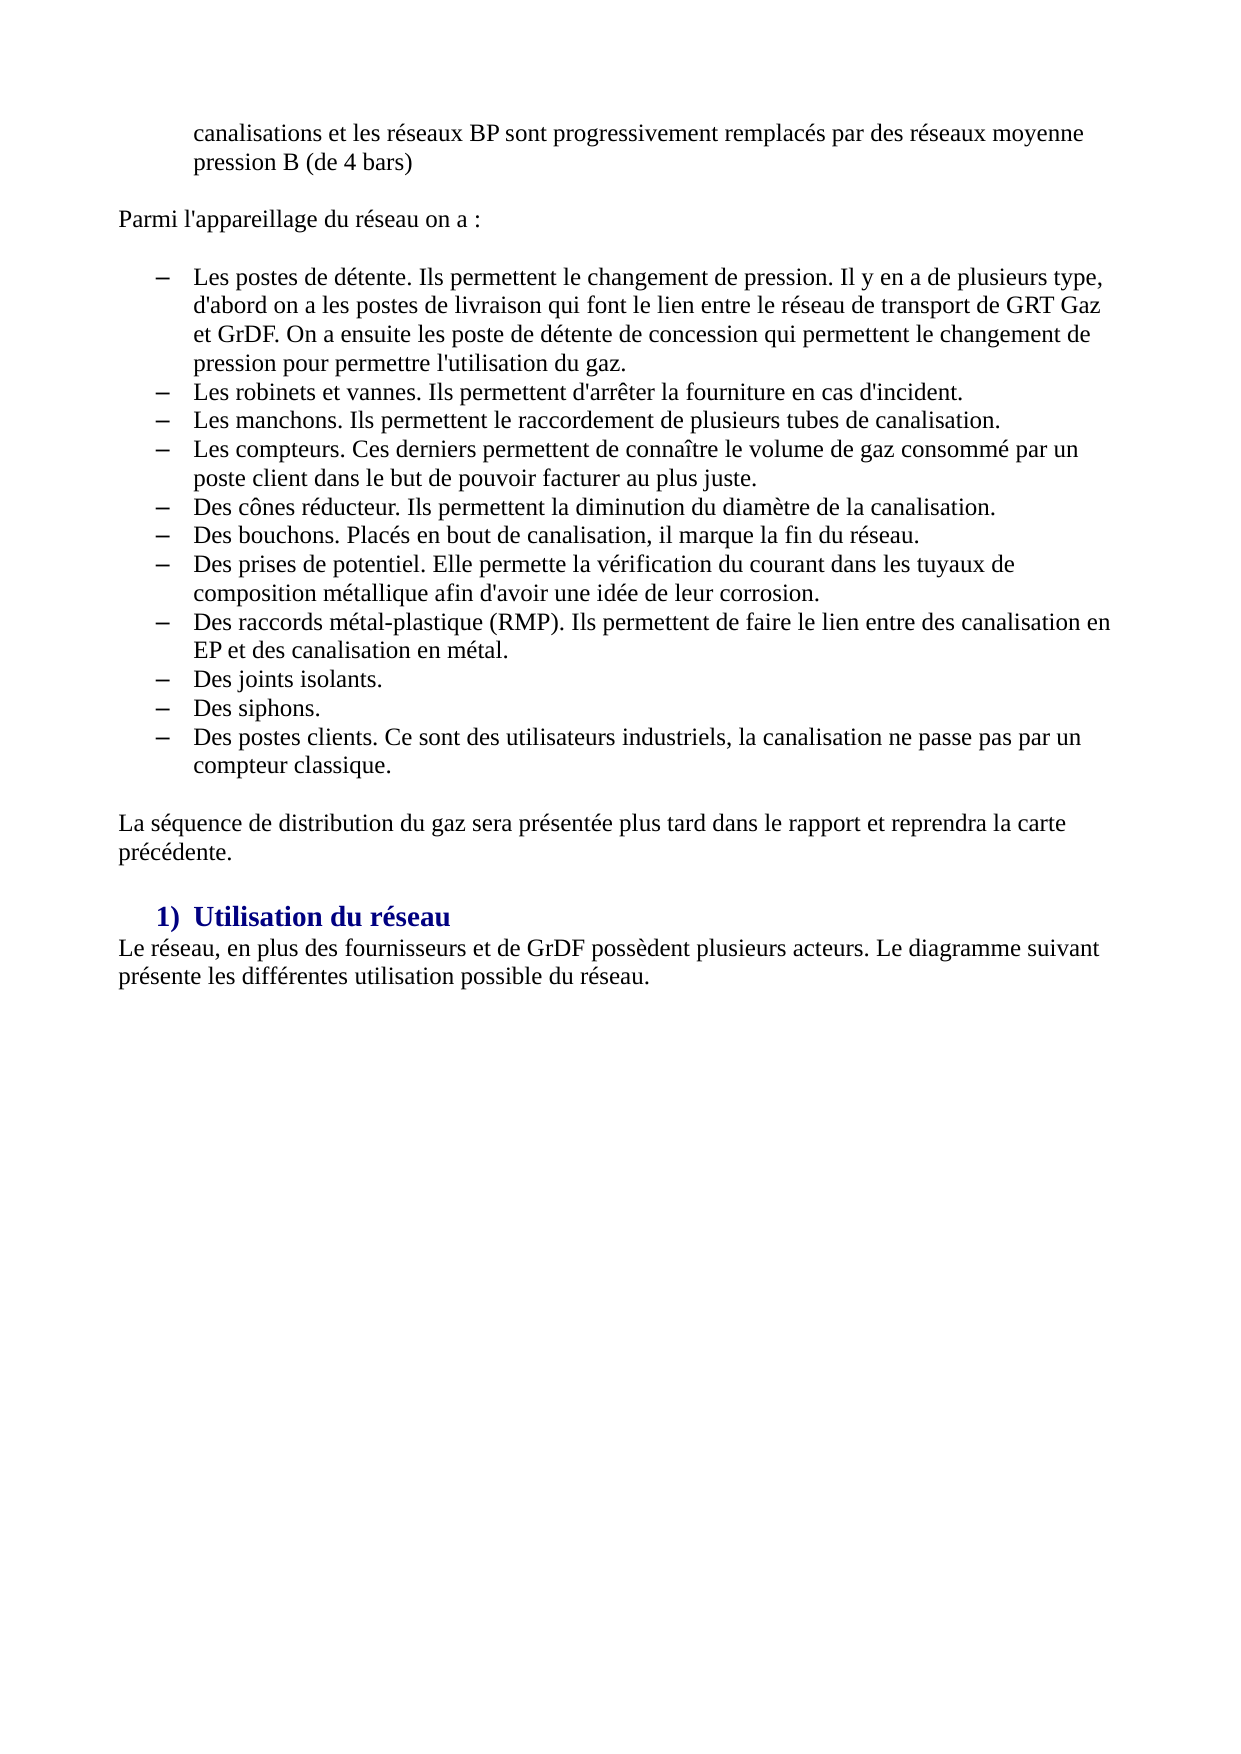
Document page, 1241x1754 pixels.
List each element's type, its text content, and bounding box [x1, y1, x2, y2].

list Des cônes réducteur. Ils permettent la diminution du diamètre de la canalisation. [156, 492, 1122, 521]
list Des joints isolants. [156, 664, 1122, 693]
list Des raccords métal-plastique (RMP). Ils permettent de faire le lien entre des canalisation en EP et des canalisation en métal. [156, 607, 1122, 664]
list Des postes clients. Ce sont des utilisateurs industriels, la canalisation ne passe pas par un compteur classique. [156, 722, 1122, 779]
list Les compteurs. Ces derniers permettent de connaître le volume de gaz consommé par un poste client dans le but de pouvoir facturer au plus juste. [156, 434, 1122, 492]
list Des siphons. [156, 693, 1122, 722]
list Des prises de potentiel. Elle permette la vérification du courant dans les tuyaux de composition métallique afin d'avoir une idée de leur corrosion. [156, 549, 1122, 607]
text La séquence de distribution du gaz sera présentée plus tard dans le rapport et reprendra la carte précédente. [118, 808, 1122, 866]
list Les manchons. Ils permettent le raccordement de plusieurs tubes de canalisation. [156, 406, 1122, 434]
text Le réseau, en plus des fournisseurs et de GrDF possèdent plusieurs acteurs. Le diagramme suivant présente les différentes utilisation possible du réseau. [118, 933, 1122, 990]
list Utilisation du réseau [156, 899, 1122, 933]
text Parmi l'appareillage du réseau on a : [118, 204, 1122, 233]
list canalisations et les réseaux BP sont progressivement remplacés par des réseaux moyenne pression B (de 4 bars) [156, 118, 1122, 176]
list Les robinets et vannes. Ils permettent d'arrêter la fourniture en cas d'incident. [156, 377, 1122, 406]
list Des bouchons. Placés en bout de canalisation, il marque la fin du réseau. [156, 521, 1122, 549]
list Les postes de détente. Ils permettent le changement de pression. Il y en a de plusieurs type, d'abord on a les postes de livraison qui font le lien entre le réseau de transport de GRT Gaz et GrDF. On a ensuite les poste de détente de concession qui permettent le changement de pression pour permettre l'utilisation du gaz. [156, 262, 1122, 377]
